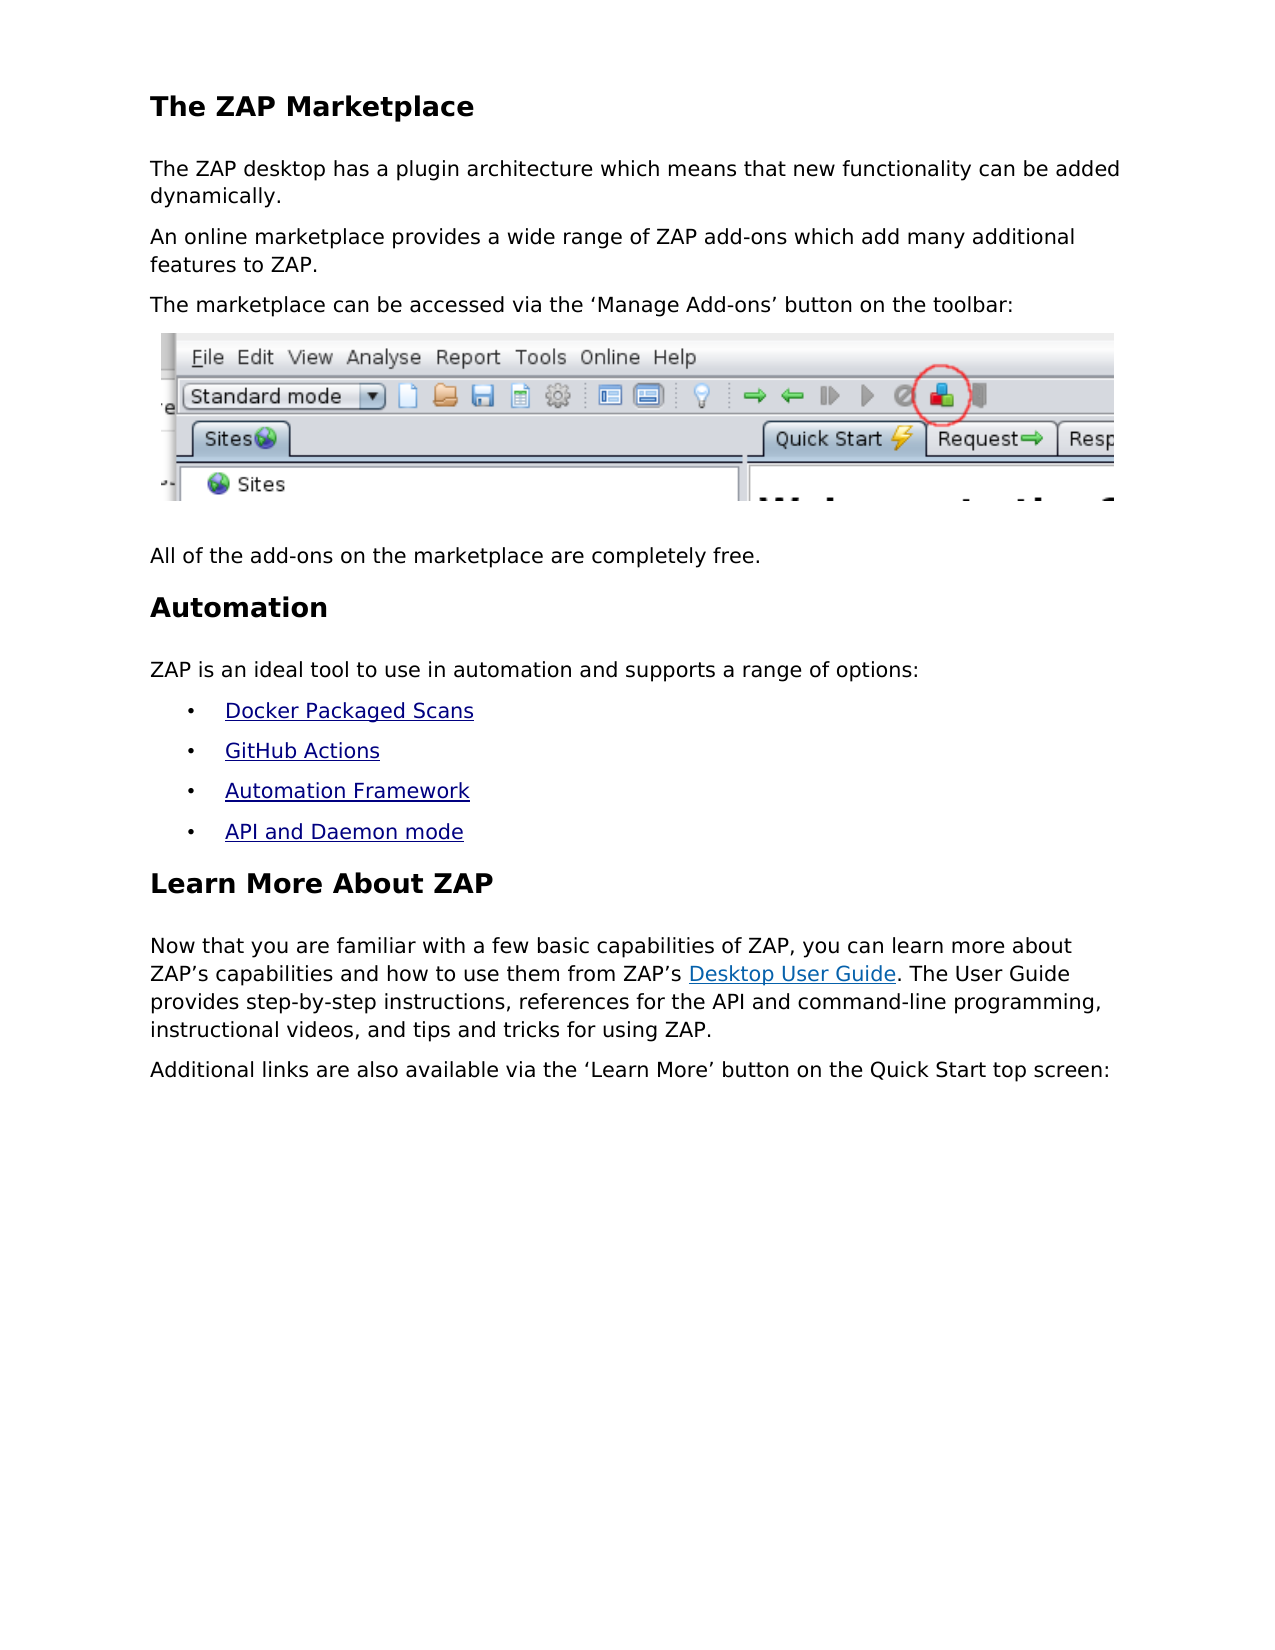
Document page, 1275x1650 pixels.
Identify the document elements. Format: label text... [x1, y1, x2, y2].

text Additional links are also available via the ‘Learn More’ button on the Quick Start top screen: [150, 1058, 1125, 1082]
text An online marketplace provides a wide range of ZAP add-ons which add many additional features to ZAP. [150, 225, 1125, 277]
text The marketplace can be accessed via the ‘Manage Add-ons’ button on the toolbar: [150, 293, 1125, 317]
picture [161, 333, 1114, 501]
text All of the add-ons on the marketplace are completely free. [150, 544, 1125, 568]
text ZAP is an ideal tool to use in automation and supports a range of options: [150, 658, 1125, 683]
list Automation Framework [187, 779, 1125, 804]
list GitHub Actions [187, 739, 1125, 763]
text Now that you are familiar with a few basic capabilities of ZAP, you can learn more about ZAP’s capabilities and how to use them from ZAP’s Desktop User Guide. The User Guide provides step-by-step instructions, references for the API and command-line programming, instructional videos, and tips and tricks for using ZAP. [150, 934, 1125, 1042]
subtitle The ZAP Marketplace [150, 91, 1125, 122]
text The ZAP desktop has a plugin architecture which means that new functionality can be added dynamically. [150, 157, 1125, 209]
list Docker Packaged Scans [187, 699, 1125, 723]
subtitle Learn More About ZAP [150, 868, 1125, 900]
subtitle Automation [150, 593, 1125, 624]
list API and Daemon mode [187, 820, 1125, 844]
